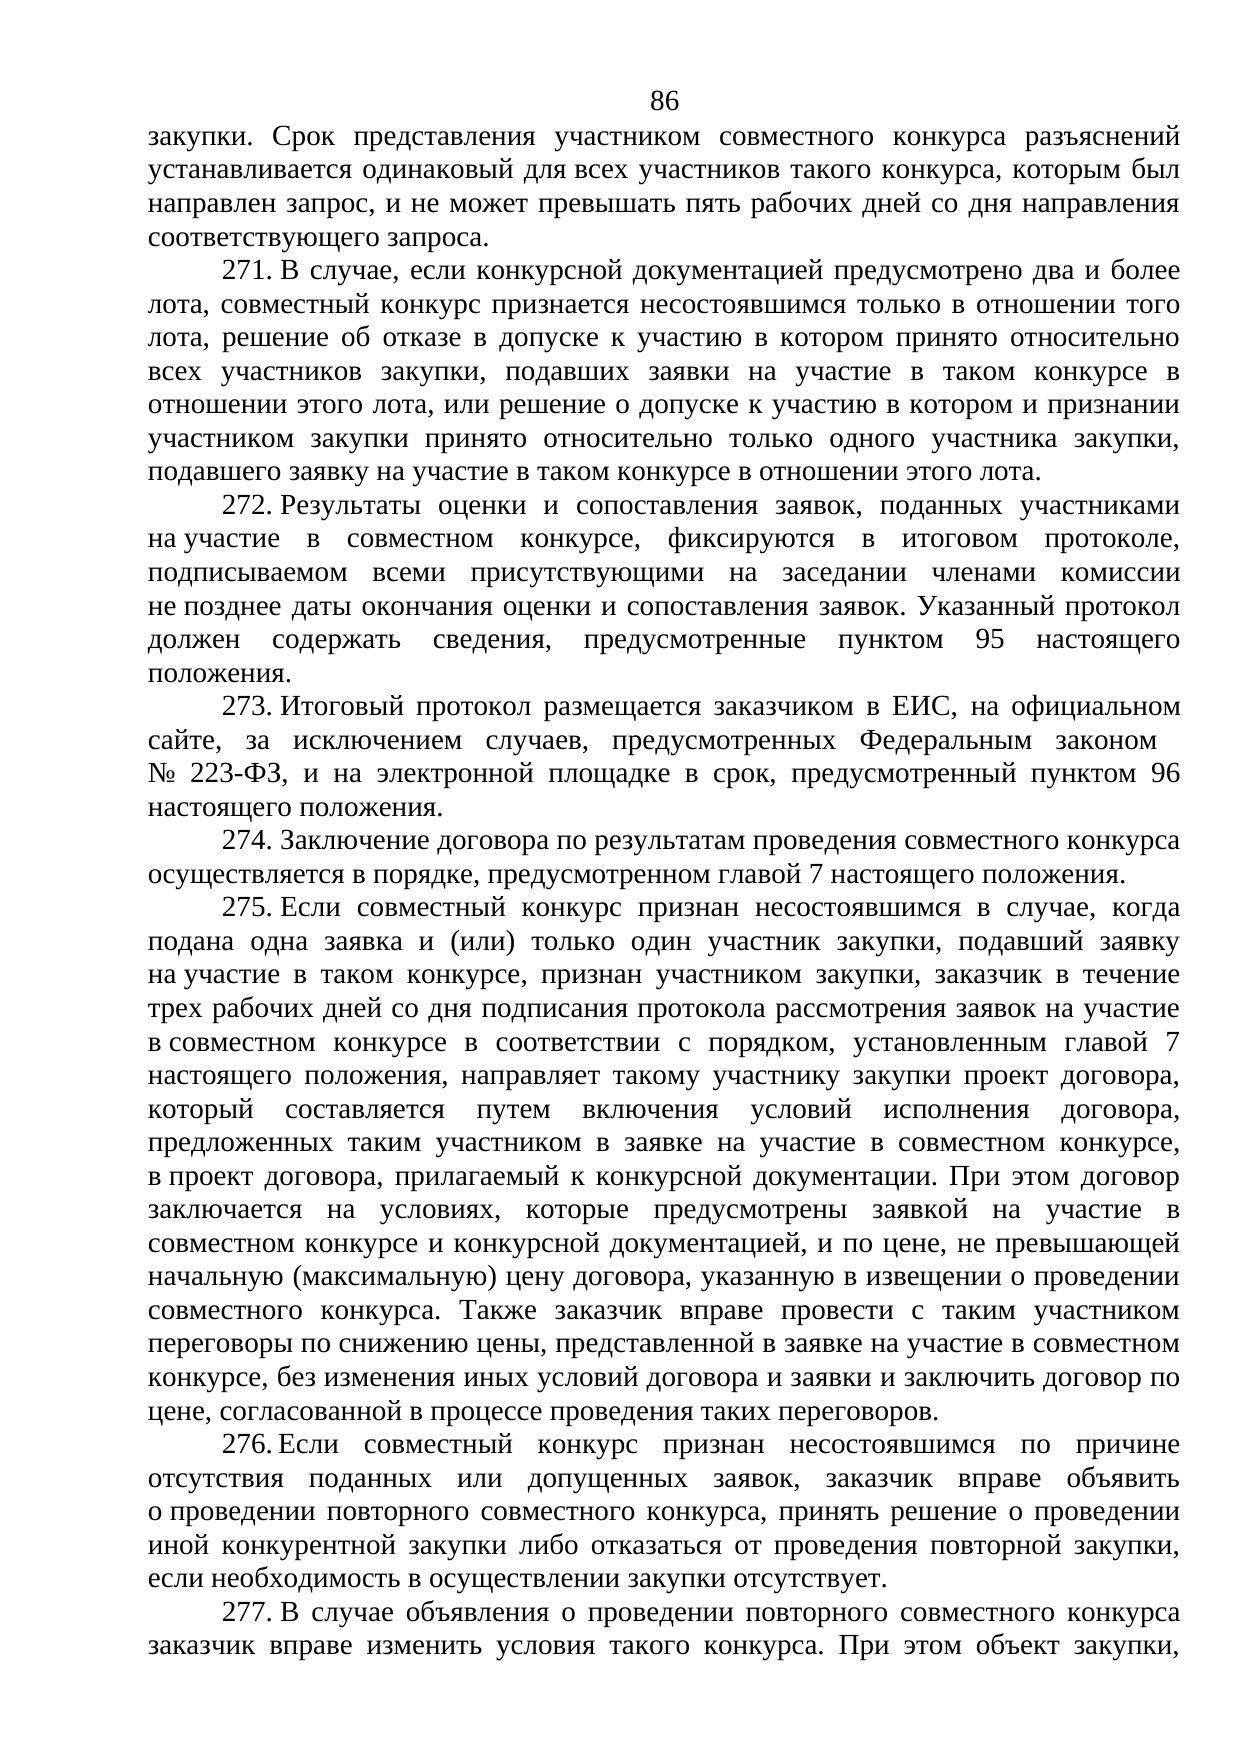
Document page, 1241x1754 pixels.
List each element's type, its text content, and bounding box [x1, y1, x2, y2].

text 274. Заключение договора по результатам проведения совместного конкурса осуществляется в порядке, предусмотренном главой 7 настоящего положения. [148, 822, 1181, 889]
text 277. В случае объявления о проведении повторного совместного конкурса заказчик вправе изменить условия такого конкурса. При этом объект закупки, [148, 1594, 1181, 1661]
text 271. В случае, если конкурсной документацией предусмотрено два и более лота, совместный конкурс признается несостоявшимся только в отношении того лота, решение об отказе в допуске к участию в котором принято относительно всех участников закупки, подавших заявки на участие в таком конкурсе в отношении этого лота, или решение о допуске к участию в котором и признании участником закупки принято относительно только одного участника закупки, подавшего заявку на участие в таком конкурсе в отношении этого лота. [148, 252, 1181, 487]
text 276. Если совместный конкурс признан несостоявшимся по причине отсутствия поданных или допущенных заявок, заказчик вправе объявить о проведении повторного совместного конкурса, принять решение о проведении иной конкурентной закупки либо отказаться от проведения повторной закупки, если необходимость в осуществлении закупки отсутствует. [148, 1426, 1181, 1594]
text закупки. Срок представления участником совместного конкурса разъяснений устанавливается одинаковый для всех участников такого конкурса, которым был направлен запрос, и не может превышать пять рабочих дней со дня направления соответствующего запроса. [148, 118, 1181, 252]
text 273. Итоговый протокол размещается заказчиком в ЕИС, на официальном сайте, за исключением случаев, предусмотренных Федеральным законом № 223-ФЗ, и на электронной площадке в срок, предусмотренный пунктом 96 настоящего положения. [148, 688, 1181, 822]
text 272. Результаты оценки и сопоставления заявок, поданных участниками на участие в совместном конкурсе, фиксируются в итоговом протоколе, подписываемом всеми присутствующими на заседании членами комиссии не позднее даты окончания оценки и сопоставления заявок. Указанный протокол должен содержать сведения, предусмотренные пунктом 95 настоящего положения. [148, 487, 1181, 688]
text 275. Если совместный конкурс признан несостоявшимся в случае, когда подана одна заявка и (или) только один участник закупки, подавший заявку на участие в таком конкурсе, признан участником закупки, заказчик в течение трех рабочих дней со дня подписания протокола рассмотрения заявок на участие в совместном конкурсе в соответствии с порядком, установленным главой 7 настоящего положения, направляет такому участнику закупки проект договора, который составляется путем включения условий исполнения договора, предложенных таким участником в заявке на участие в совместном конкурсе, в проект договора, прилагаемый к конкурсной документации. При этом договор заключается на условиях, которые предусмотрены заявкой на участие в совместном конкурсе и конкурсной документацией, и по цене, не превышающей начальную (максимальную) цену договора, указанную в извещении о проведении совместного конкурса. Также заказчик вправе провести с таким участником переговоры по снижению цены, представленной в заявке на участие в совместном конкурсе, без изменения иных условий договора и заявки и заключить договор по цене, согласованной в процессе проведения таких переговоров. [148, 889, 1181, 1426]
